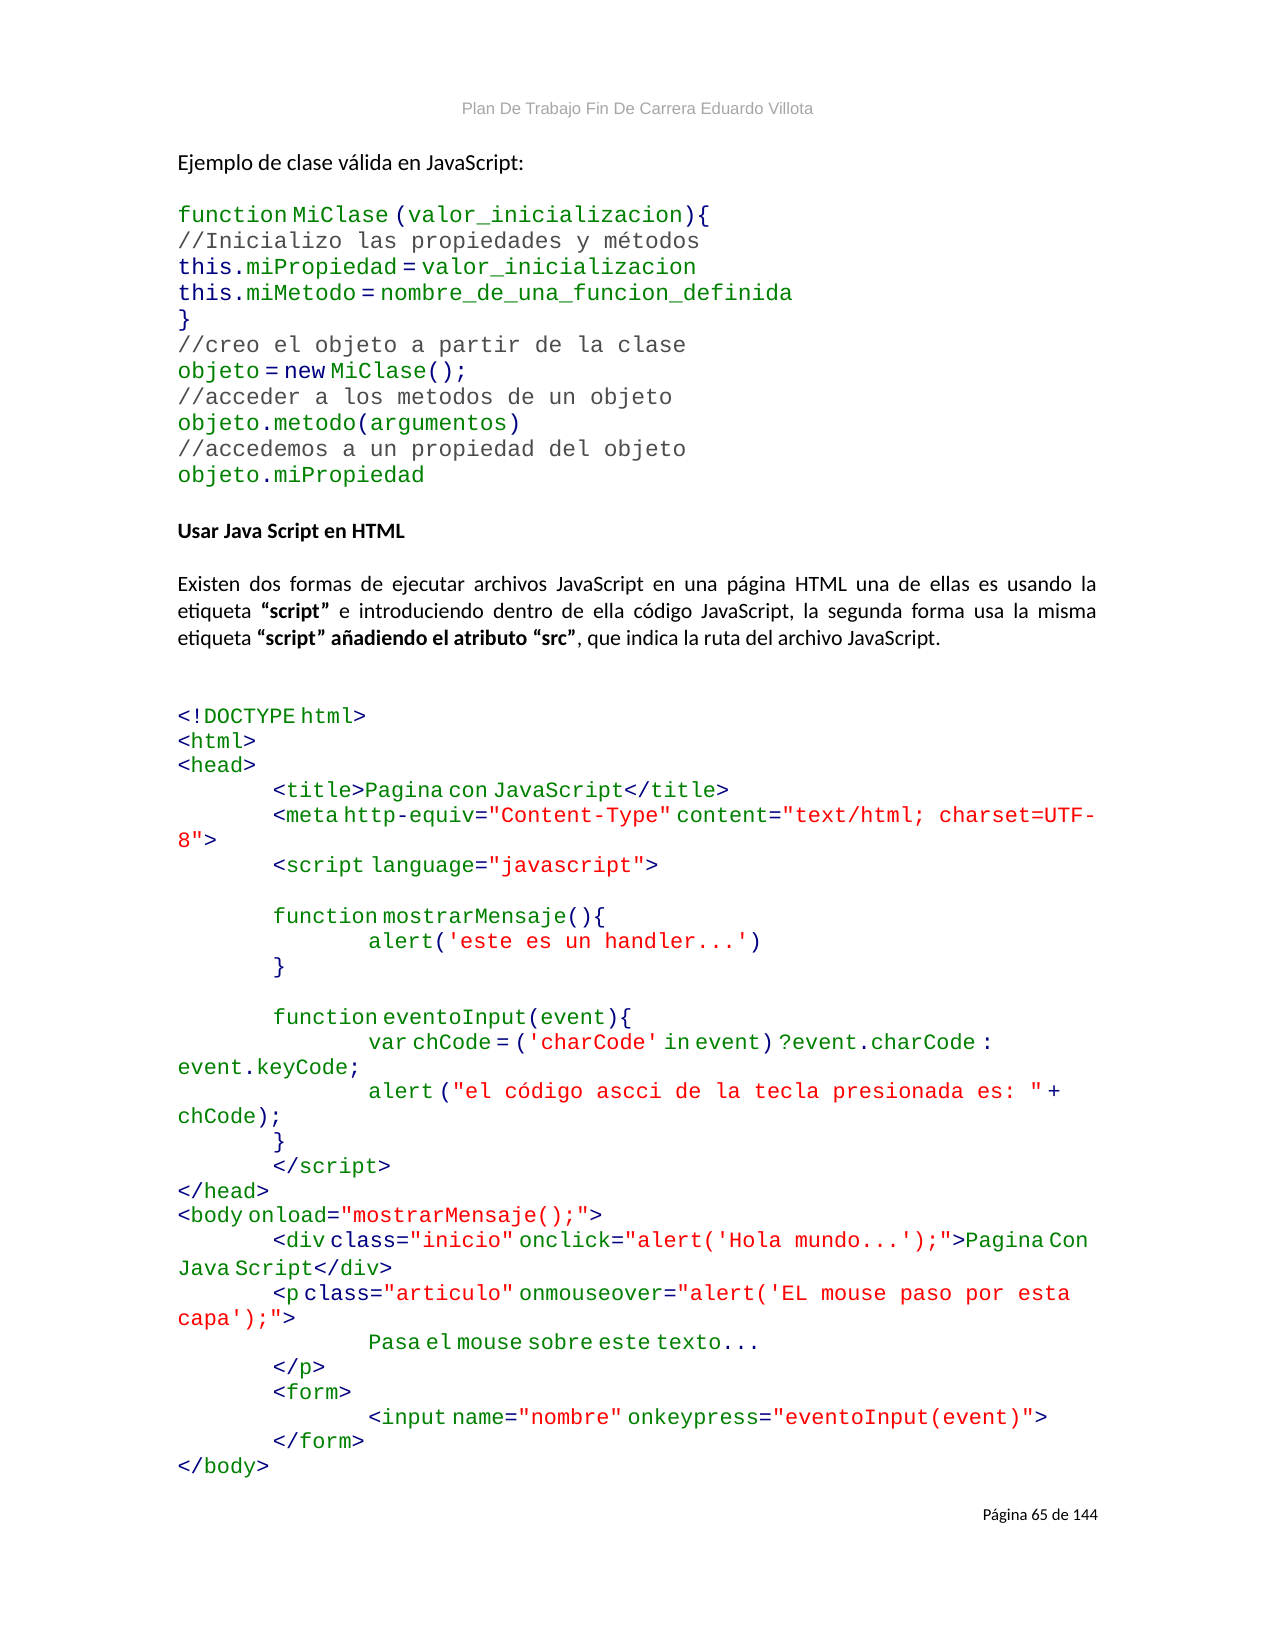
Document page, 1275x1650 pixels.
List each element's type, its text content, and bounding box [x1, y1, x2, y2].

text Existen dos formas de ejecutar archivos JavaScript en una página HTML una de ellas es usando la etiqueta “script” e introduciendo dentro de ella código JavaScript, la segunda forma usa la misma etiqueta “script” añadiendo el atributo “src”, que indica la ruta del archivo JavaScript. [177, 570, 1098, 650]
text </head> [177, 1180, 1098, 1204]
text <body onload="mostrarMensaje();"> [177, 1204, 1098, 1229]
text } [177, 955, 1098, 979]
text objeto = new MiClase(); [177, 359, 1098, 385]
text //acceder a los metodos de un objeto [177, 385, 1098, 411]
text function MiClase (valor_inicializacion){ [177, 204, 1098, 229]
text alert ("el código ascci de la tecla presionada es: " + chCode); [177, 1081, 1098, 1130]
text Pasa el mouse sobre este texto... [177, 1332, 1098, 1356]
text <p class="articulo" onmouseover="alert('EL mouse paso por esta capa');"> [177, 1282, 1098, 1332]
text function eventoInput(event){ [177, 1006, 1098, 1031]
text //accedemos a un propiedad del objeto [177, 437, 1098, 463]
text //Inicializo las propiedades y métodos [177, 229, 1098, 256]
text } [177, 307, 1098, 333]
text this.miPropiedad = valor_inicializacion [177, 256, 1098, 281]
text Usar Java Script en HTML [177, 517, 1098, 544]
text objeto.metodo(argumentos) [177, 411, 1098, 437]
text </p> [177, 1356, 1098, 1381]
text <form> [177, 1381, 1098, 1406]
text <title>Pagina con JavaScript</title> [177, 779, 1098, 804]
text this.miMetodo = nombre_de_una_funcion_definida [177, 281, 1098, 307]
text <div class="inicio" onclick="alert('Hola mundo...');">Pagina Con Java Script</div> [177, 1229, 1098, 1282]
text function mostrarMensaje(){ [177, 905, 1098, 930]
text Ejemplo de clase válida en JavaScript: [177, 148, 1098, 176]
text } [177, 1130, 1098, 1155]
text <!DOCTYPE html> [177, 705, 1098, 730]
text //creo el objeto a partir de la clase [177, 333, 1098, 359]
text <meta http-equiv="Content-Type" content="text/html; charset=UTF-8"> [177, 804, 1098, 854]
text objeto.miPropiedad [177, 463, 1098, 489]
text <html> [177, 730, 1098, 754]
text <input name="nombre" onkeypress="eventoInput(event)"> [177, 1406, 1098, 1431]
text </script> [177, 1155, 1098, 1180]
text <head> [177, 754, 1098, 779]
text alert('este es un handler...') [177, 930, 1098, 955]
text </body> [177, 1456, 1098, 1480]
text </form> [177, 1431, 1098, 1456]
text <script language="javascript"> [177, 854, 1098, 878]
text var chCode = ('charCode' in event) ?event.charCode : event.keyCode; [177, 1031, 1098, 1081]
